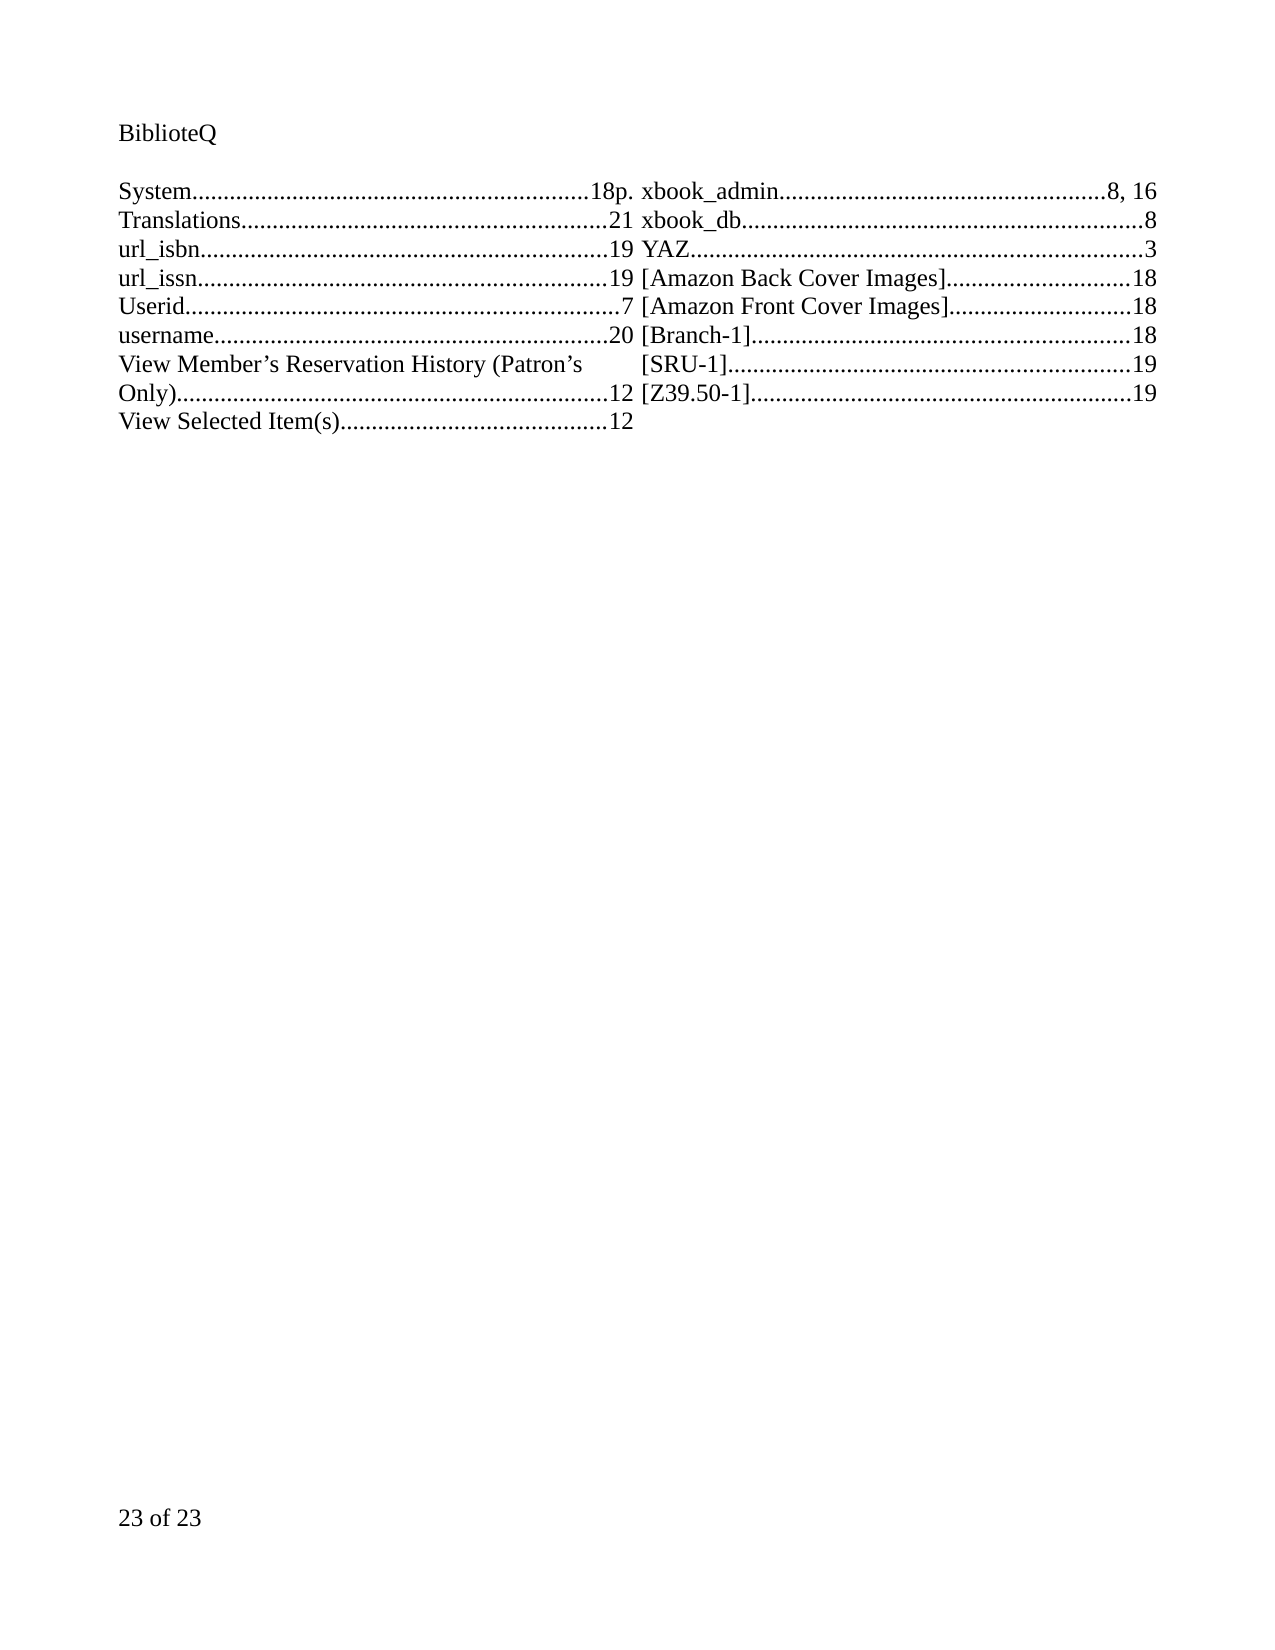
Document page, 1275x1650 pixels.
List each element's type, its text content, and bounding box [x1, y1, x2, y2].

text username 20 [118, 320, 634, 349]
text xbook_admin 8, 16 [641, 176, 1157, 205]
text YAZ 3 [641, 234, 1157, 263]
text [Z39.50-1] 19 [641, 378, 1157, 406]
text [Amazon Front Cover Images] 18 [641, 291, 1157, 320]
text View Member’s Reservation History (Patron’s Only) 12 [118, 349, 634, 406]
text url_isbn 19 [118, 234, 634, 263]
text System 18p. [118, 176, 634, 205]
text Translations 21 [118, 205, 634, 234]
text xbook_db 8 [641, 205, 1157, 234]
text [SRU-1] 19 [641, 349, 1157, 378]
text url_issn 19 [118, 263, 634, 291]
text [Branch-1] 18 [641, 320, 1157, 349]
text View Selected Item(s) 12 [118, 406, 634, 435]
text [Amazon Back Cover Images] 18 [641, 263, 1157, 291]
text Userid 7 [118, 291, 634, 320]
